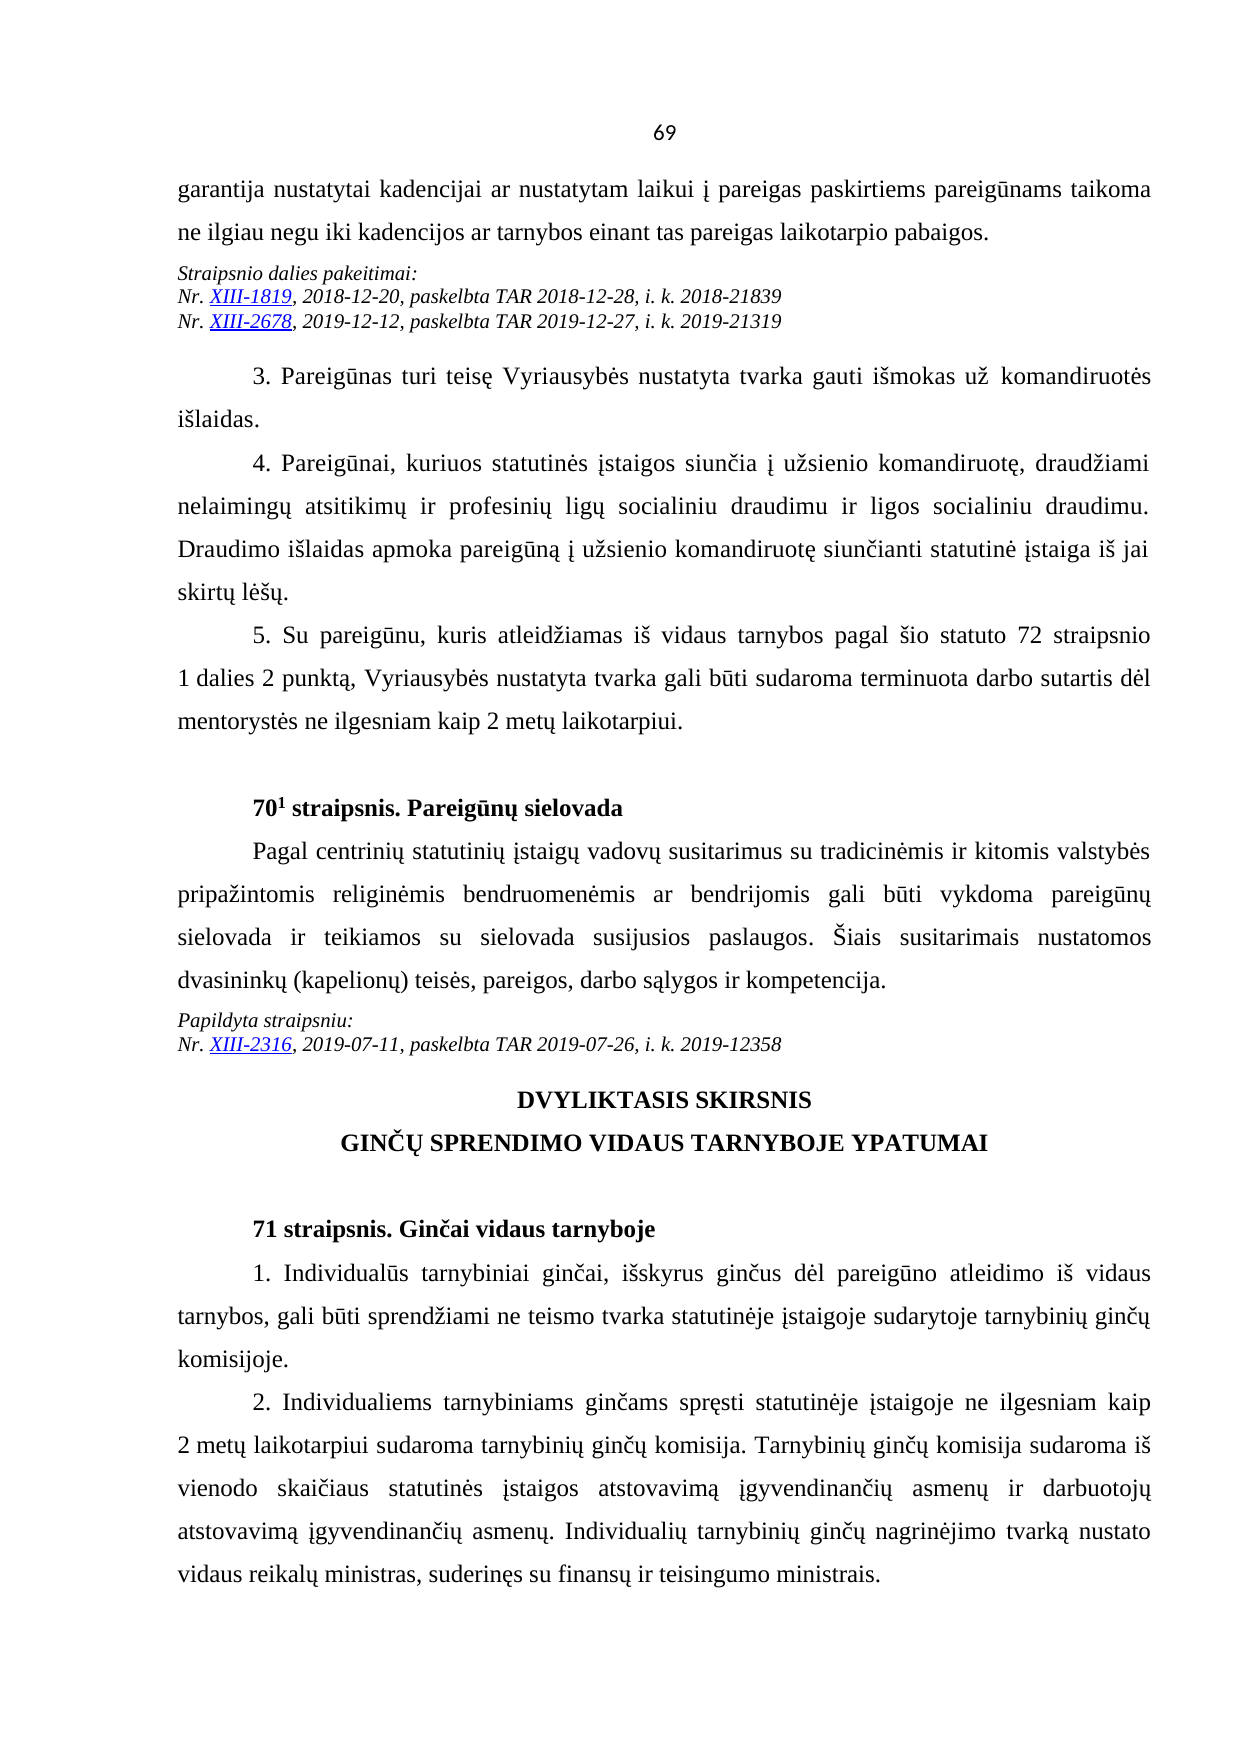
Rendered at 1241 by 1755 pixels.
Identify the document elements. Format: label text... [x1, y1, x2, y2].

text Nr. XIII-2316, 2019-07-11, paskelbta TAR 2019-07-26, i. k. 2019-12358 [177, 1032, 1152, 1056]
text 3. Pareigūnas turi teisę Vyriausybės nustatyta tvarka gauti išmokas už komandiruotės išlaidas. [177, 361, 1152, 433]
text Pagal centrinių statutinių įstaigų vadovų susitarimus su tradicinėmis ir kitomis valstybės pripažintomis religinėmis bendruomenėmis ar bendrijomis gali būti vykdoma pareigūnų sielovada ir teikiamos su sielovada susijusios paslaugos. Šiais susitarimais nustatomos dvasininkų (kapelionų) teisės, pareigos, darbo sąlygos ir kompetencija. [177, 836, 1152, 994]
text garantija nustatytai kadencijai ar nustatytam laikui į pareigas paskirtiems pareigūnams taikoma ne ilgiau negu iki kadencijos ar tarnybos einant tas pareigas laikotarpio pabaigos. [177, 174, 1152, 246]
text Nr. XIII-2678, 2019-12-12, paskelbta TAR 2019-12-27, i. k. 2019-21319 [177, 308, 1152, 333]
text DVYLIKTASIS SKIRSNIS [177, 1085, 1152, 1114]
text 71 straipsnis. Ginčai vidaus tarnyboje [177, 1214, 1152, 1243]
text 4. Pareigūnai, kuriuos statutinės įstaigos siunčia į užsienio komandiruotę, draudžiami nelaimingų atsitikimų ir profesinių ligų socialiniu draudimu ir ligos socialiniu draudimu. Draudimo išlaidas apmoka pareigūną į užsienio komandiruotę siunčianti statutinė įstaiga iš jai skirtų lėšų. [177, 448, 1152, 606]
text 5. Su pareigūnu, kuris atleidžiamas iš vidaus tarnybos pagal šio statuto 72 straipsnio 1 dalies 2 punktą, Vyriausybės nustatyta tvarka gali būti sudaroma terminuota darbo sutartis dėl mentorystės ne ilgesniam kaip 2 metų laikotarpiui. [177, 620, 1152, 735]
text Straipsnio dalies pakeitimai: [177, 260, 1152, 284]
text 2. Individualiems tarnybiniams ginčams spręsti statutinėje įstaigoje ne ilgesniam kaip 2 metų laikotarpiui sudaroma tarnybinių ginčų komisija. Tarnybinių ginčų komisija sudaroma iš vienodo skaičiaus statutinės įstaigos atstovavimą įgyvendinančių asmenų ir darbuotojų atstovavimą įgyvendinančių asmenų. Individualių tarnybinių ginčų nagrinėjimo tvarką nustato vidaus reikalų ministras, suderinęs su finansų ir teisingumo ministrais. [177, 1387, 1152, 1588]
text GINČŲ SPRENDIMO VIDAUS TARNYBOJE YPATUMAI [177, 1128, 1152, 1157]
text 1. Individualūs tarnybiniai ginčai, išskyrus ginčus dėl pareigūno atleidimo iš vidaus tarnybos, gali būti sprendžiami ne teismo tvarka statutinėje įstaigoje sudarytoje tarnybinių ginčų komisijoje. [177, 1258, 1152, 1373]
text 701 straipsnis. Pareigūnų sielovada [177, 793, 1152, 821]
text Nr. XIII-1819, 2018-12-20, paskelbta TAR 2018-12-28, i. k. 2018-21839 [177, 284, 1152, 308]
text Papildyta straipsniu: [177, 1008, 1152, 1032]
